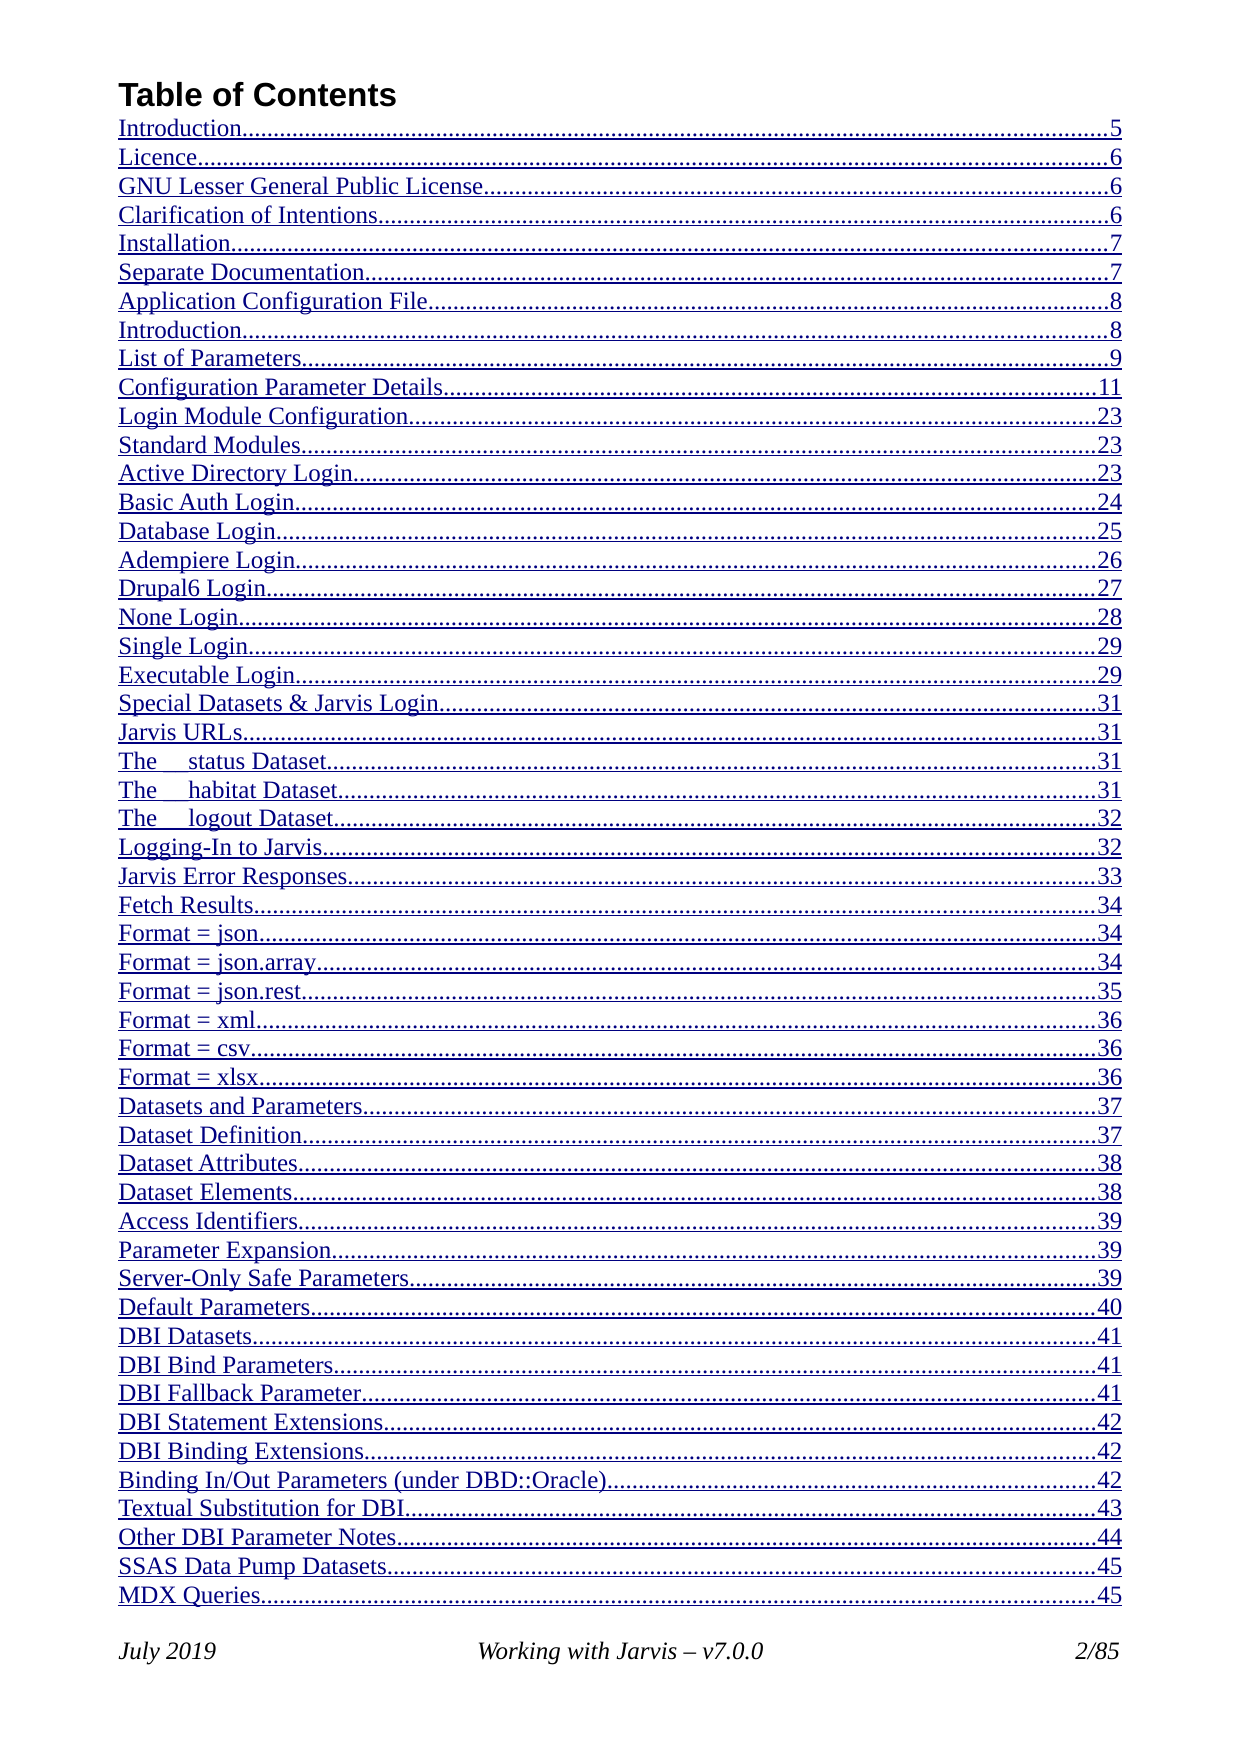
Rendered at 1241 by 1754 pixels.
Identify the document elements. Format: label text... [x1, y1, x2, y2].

text Binding In/Out Parameters (under DBD::Oracle) 42 [118, 1465, 1122, 1490]
text Format = xml 36 [118, 1005, 1122, 1030]
text Jarvis URLs 31 [118, 717, 1122, 742]
text Jarvis Error Responses 33 [118, 861, 1122, 886]
text Format = csv 36 [118, 1033, 1122, 1058]
text None Login 28 [118, 602, 1122, 627]
text The __habitat Dataset 31 [118, 775, 1122, 800]
text Fetch Results 34 [118, 890, 1122, 915]
text Access Identifiers 39 [118, 1206, 1122, 1231]
text Dataset Definition 37 [118, 1120, 1122, 1145]
text MDX Queries 45 [118, 1580, 1122, 1605]
text Adempiere Login 26 [118, 545, 1122, 570]
text Other DBI Parameter Notes 44 [118, 1522, 1122, 1547]
text SSAS Data Pump Datasets 45 [118, 1551, 1122, 1576]
text Configuration Parameter Details 11 [118, 372, 1122, 397]
text Clarification of Intentions 6 [118, 200, 1122, 225]
text Application Configuration File 8 [118, 286, 1122, 311]
text The __logout Dataset 32 [118, 803, 1122, 828]
text Standard Modules 23 [118, 430, 1122, 455]
subtitle Table of Contents [118, 75, 1122, 113]
text Parameter Expansion 39 [118, 1235, 1122, 1260]
text DBI Bind Parameters 41 [118, 1350, 1122, 1375]
text Default Parameters 40 [118, 1292, 1122, 1317]
text DBI Fallback Parameter 41 [118, 1378, 1122, 1403]
text Introduction 5 [118, 113, 1122, 138]
text Dataset Elements 38 [118, 1177, 1122, 1202]
text DBI Datasets 41 [118, 1321, 1122, 1346]
text Introduction 8 [118, 315, 1122, 340]
text Format = json.array 34 [118, 947, 1122, 972]
text DBI Statement Extensions 42 [118, 1407, 1122, 1432]
text Separate Documentation 7 [118, 257, 1122, 282]
text Executable Login 29 [118, 660, 1122, 685]
text Special Datasets & Jarvis Login 31 [118, 688, 1122, 713]
text Logging-In to Jarvis 32 [118, 832, 1122, 857]
text The __status Dataset 31 [118, 746, 1122, 771]
text Single Login 29 [118, 631, 1122, 656]
text Dataset Attributes 38 [118, 1148, 1122, 1173]
text Basic Auth Login 24 [118, 487, 1122, 512]
text List of Parameters 9 [118, 343, 1122, 368]
text Format = xlsx 36 [118, 1062, 1122, 1087]
text Licence 6 [118, 142, 1122, 167]
text GNU Lesser General Public License 6 [118, 171, 1122, 196]
text Drupal6 Login 27 [118, 573, 1122, 598]
text Format = json.rest 35 [118, 976, 1122, 1001]
text Textual Substitution for DBI 43 [118, 1493, 1122, 1518]
text Database Login 25 [118, 516, 1122, 541]
text Active Directory Login 23 [118, 458, 1122, 483]
text Format = json 34 [118, 918, 1122, 943]
text Installation 7 [118, 228, 1122, 253]
text Login Module Configuration 23 [118, 401, 1122, 426]
text Datasets and Parameters 37 [118, 1091, 1122, 1116]
text Server-Only Safe Parameters 39 [118, 1263, 1122, 1288]
text DBI Binding Extensions 42 [118, 1436, 1122, 1461]
